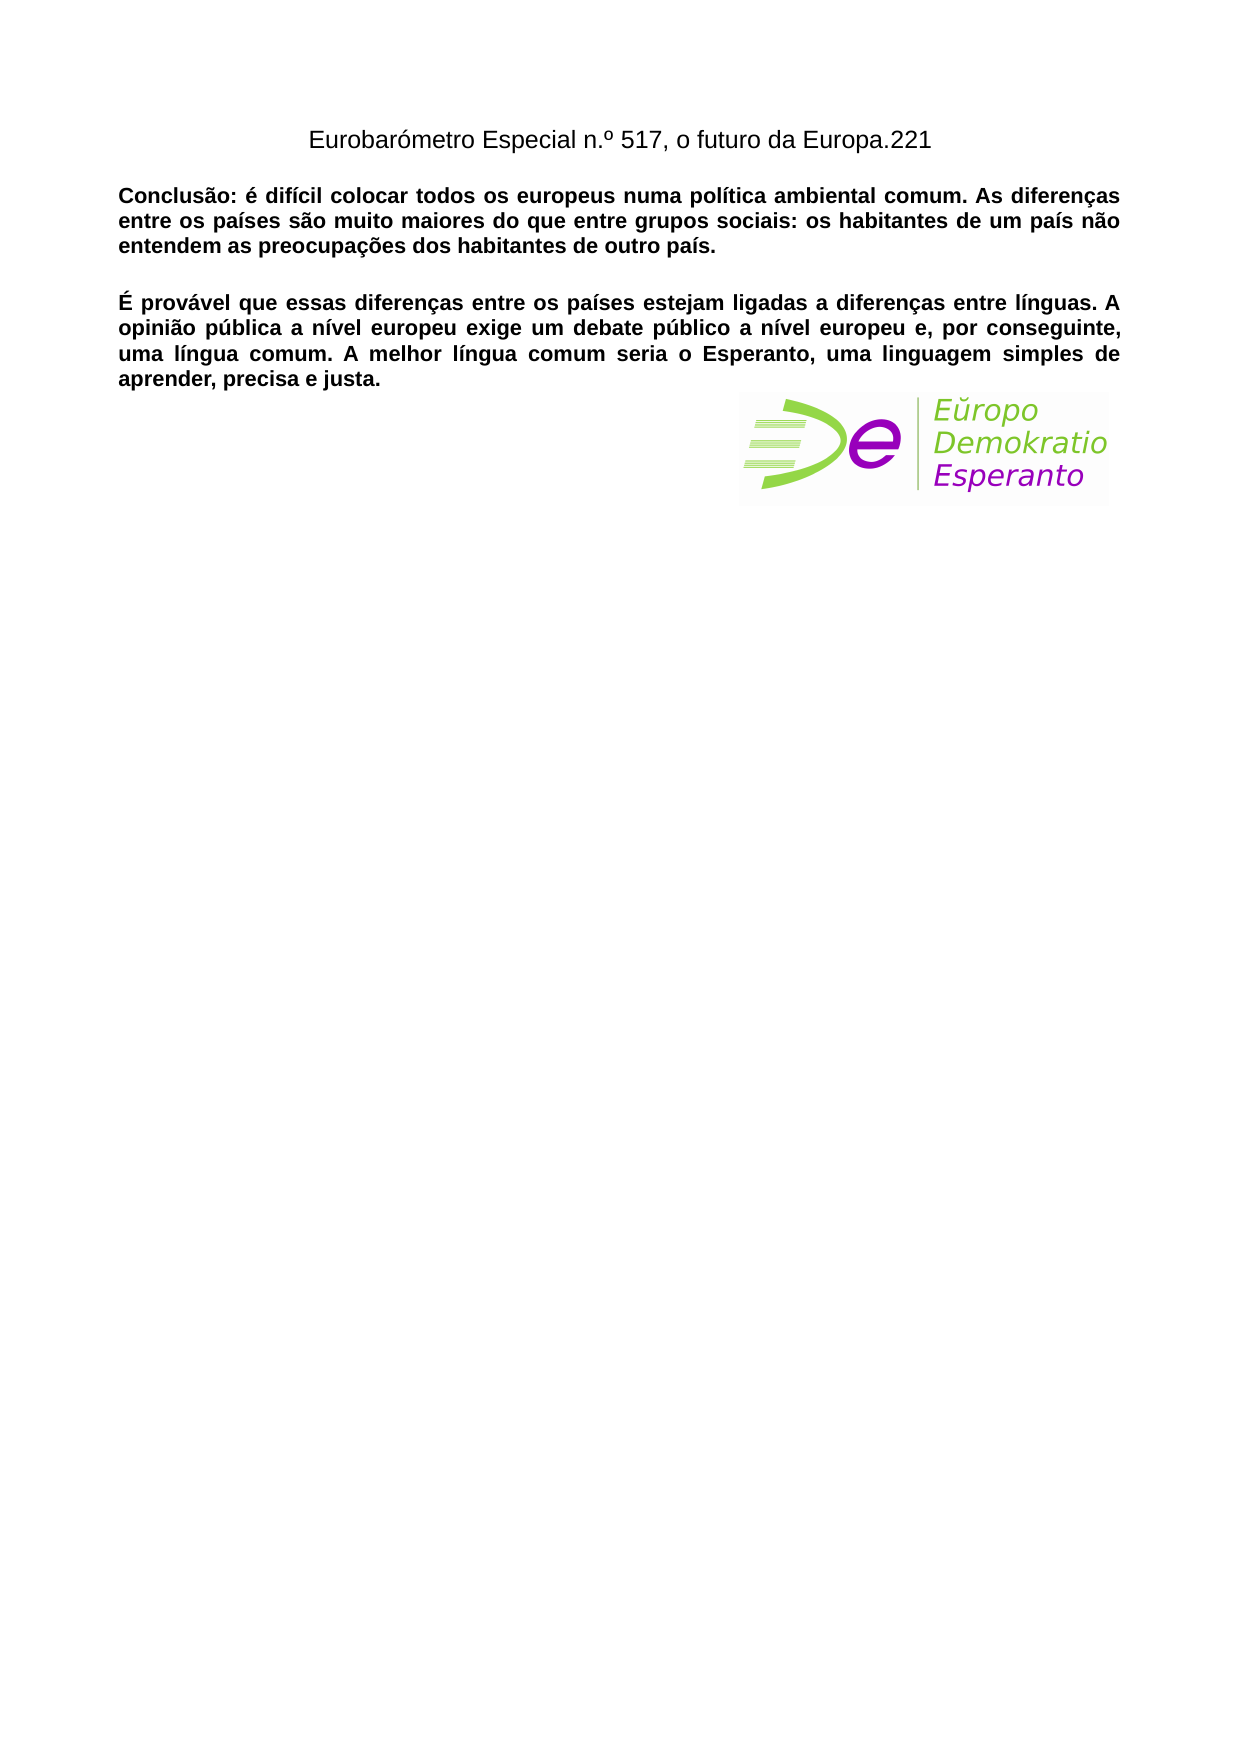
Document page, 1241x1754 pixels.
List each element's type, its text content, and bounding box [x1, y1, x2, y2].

text Conclusão: é difícil colocar todos os europeus numa política ambiental comum. As diferenças entre os países são muito maiores do que entre grupos sociais: os habitantes de um país não entendem as preocupações dos habitantes de outro país. [118, 183, 1122, 258]
text É provável que essas diferenças entre os países estejam ligadas a diferenças entre línguas. A opinião pública a nível europeu exige um debate público a nível europeu e, por conseguinte, uma língua comum. A melhor língua comum seria o Esperanto, uma linguagem simples de aprender, precisa e justa. [118, 290, 1122, 391]
picture [738, 392, 1110, 506]
